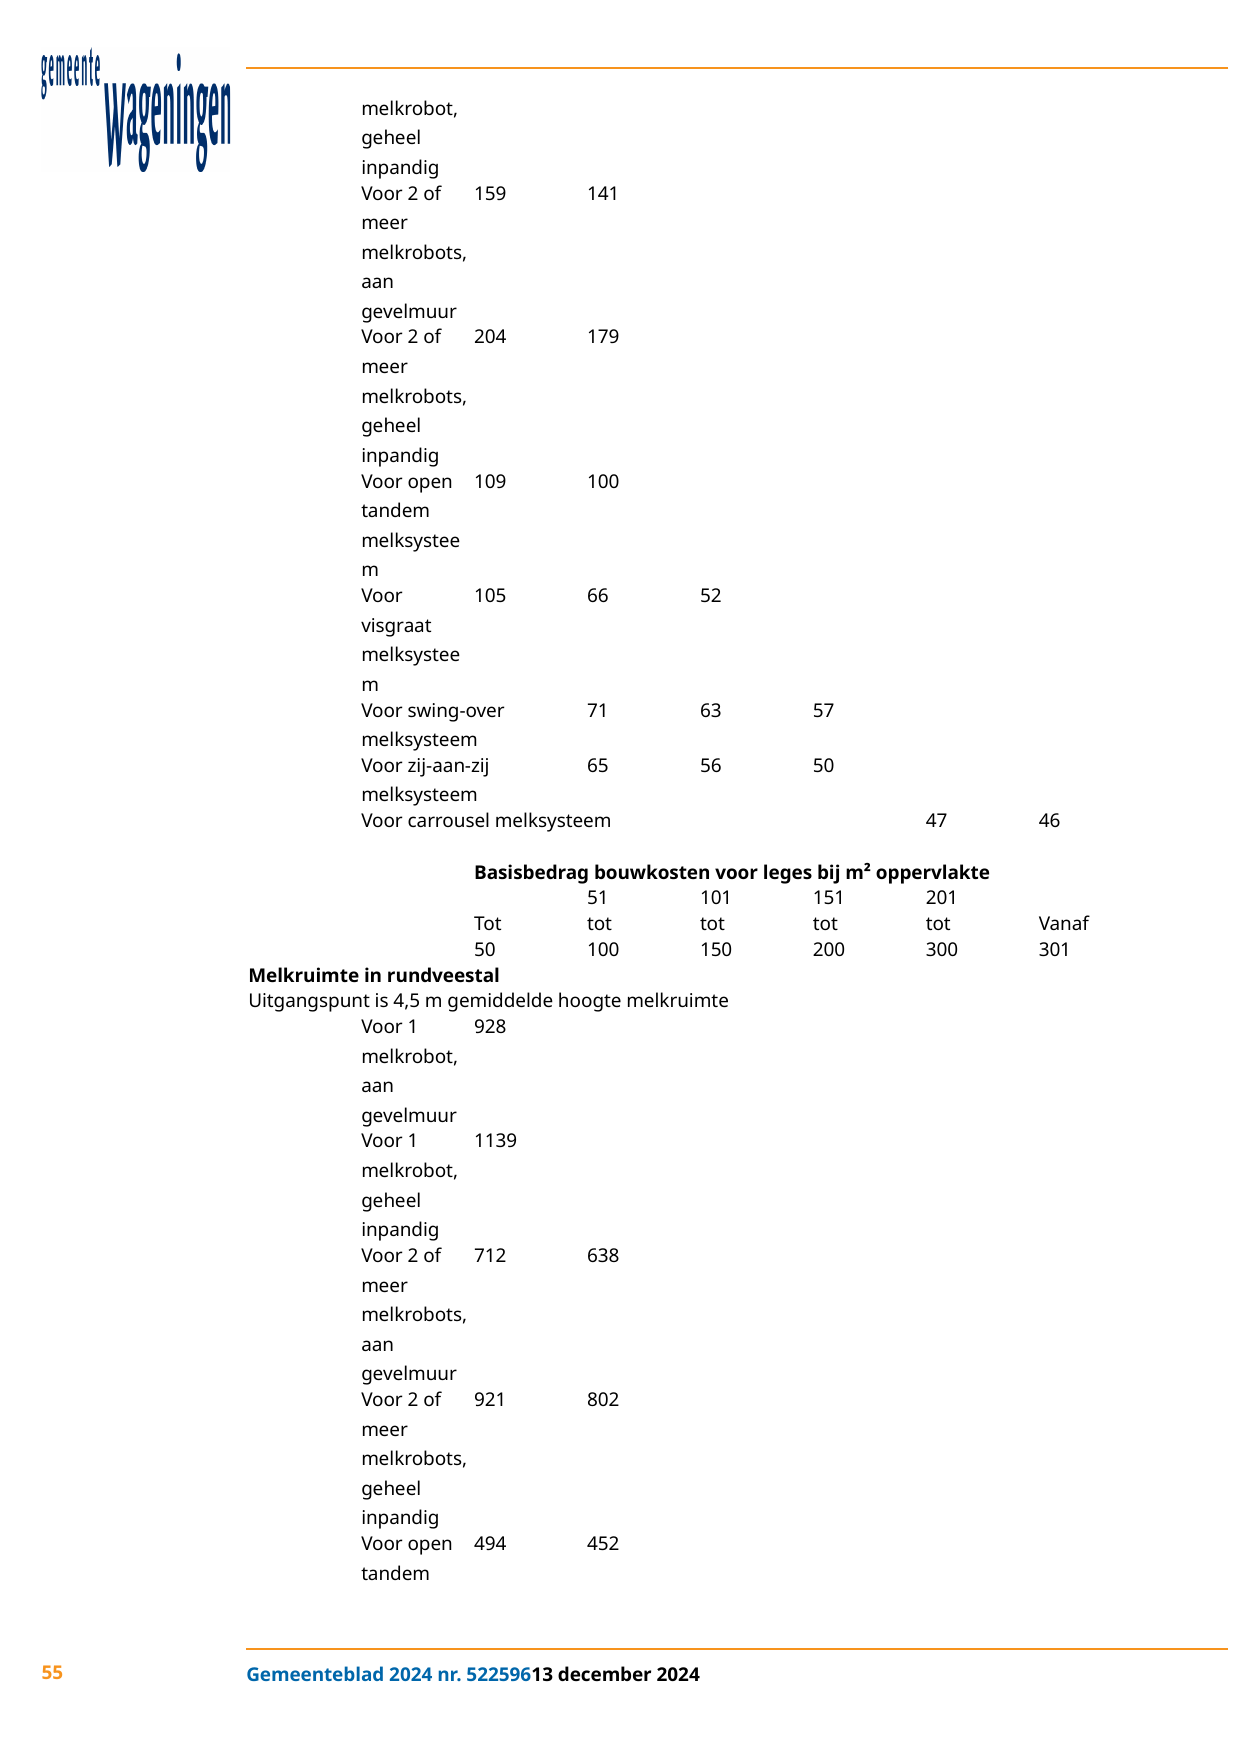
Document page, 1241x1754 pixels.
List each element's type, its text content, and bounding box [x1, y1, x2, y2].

table_cell 50 [474, 936, 587, 962]
table_cell Voor 2 of meer melkrobots, geheel inpandig [361, 324, 474, 468]
table_cell 179 [587, 324, 700, 468]
table_cell melkrobot, geheel inpandig [361, 95, 474, 180]
table_cell [587, 95, 700, 180]
table_cell [813, 582, 926, 697]
table_cell 52 [700, 582, 813, 697]
table_cell [700, 468, 813, 582]
table_cell [248, 936, 361, 962]
table_cell [813, 180, 926, 324]
table_cell [700, 1128, 813, 1242]
table_cell 151 [813, 885, 926, 910]
table_cell [700, 324, 813, 468]
table_cell [248, 1013, 361, 1128]
table_cell [1039, 95, 1152, 180]
table_cell Voor swing-over melksysteem [361, 697, 587, 752]
table_cell [361, 936, 474, 962]
table_cell 100 [587, 936, 700, 962]
table_cell 921 [474, 1386, 587, 1530]
table_cell 65 [587, 752, 700, 807]
table_cell [813, 1128, 926, 1242]
table_cell [926, 988, 1038, 1013]
table_cell 101 [700, 885, 813, 910]
table_cell [1039, 833, 1152, 859]
table_cell [361, 833, 474, 859]
table_cell tot [700, 910, 813, 936]
table_cell [587, 962, 700, 987]
table_cell Vanaf [1039, 910, 1152, 936]
table_cell [813, 468, 926, 582]
table_cell 301 [1039, 936, 1152, 962]
table_cell [248, 885, 361, 910]
table_cell Voor carrousel melksysteem [361, 808, 700, 833]
table_cell Voor 2 of meer melkrobots, aan gevelmuur [361, 180, 474, 324]
table_cell [474, 95, 587, 180]
table_cell 105 [474, 582, 587, 697]
table_cell Melkruimte in rundveestal [248, 962, 587, 987]
table_cell [700, 1242, 813, 1386]
table_cell Voor 2 of meer melkrobots, geheel inpandig [361, 1386, 474, 1530]
table_cell Voor open tandem melksysteem [361, 468, 474, 582]
table_cell [926, 962, 1038, 987]
table_cell [926, 468, 1038, 582]
table_cell tot [926, 910, 1038, 936]
table_cell [1039, 697, 1152, 752]
table_cell [926, 1242, 1038, 1386]
table_cell [1039, 1386, 1152, 1530]
table_cell 712 [474, 1242, 587, 1386]
table_cell [1039, 1013, 1152, 1128]
table_cell [587, 1013, 700, 1128]
table_cell [1039, 962, 1152, 987]
table_cell [926, 582, 1038, 697]
table_cell 47 [926, 808, 1038, 833]
table_cell 452 [587, 1530, 700, 1586]
table_cell Voor 2 of meer melkrobots, aan gevelmuur [361, 1242, 474, 1386]
table_cell [813, 1242, 926, 1386]
table_cell [248, 1530, 361, 1586]
table_cell [1039, 752, 1152, 807]
table_cell [700, 1013, 813, 1128]
table_cell 1139 [474, 1128, 587, 1242]
table_cell [474, 885, 587, 910]
table_cell 109 [474, 468, 587, 582]
table_cell [700, 808, 813, 833]
table_cell Basisbedrag bouwkosten voor leges bij m² oppervlakte [474, 859, 1152, 884]
table_cell [248, 468, 361, 582]
table_cell 802 [587, 1386, 700, 1530]
table_cell 46 [1039, 808, 1152, 833]
table_cell 638 [587, 1242, 700, 1386]
table_cell [700, 1386, 813, 1530]
table_cell 57 [813, 697, 926, 752]
table_cell [248, 180, 361, 324]
table_cell [813, 962, 926, 987]
table_cell 71 [587, 697, 700, 752]
table_cell [474, 833, 587, 859]
table_cell 150 [700, 936, 813, 962]
table_cell [361, 859, 474, 884]
table_cell [248, 1386, 361, 1530]
table_cell 56 [700, 752, 813, 807]
table_cell 50 [813, 752, 926, 807]
table_cell tot [813, 910, 926, 936]
table_cell [926, 95, 1038, 180]
table_cell [813, 1386, 926, 1530]
table_cell [248, 808, 361, 833]
table_cell [248, 324, 361, 468]
table_cell 100 [587, 468, 700, 582]
table_cell [926, 1013, 1038, 1128]
table_cell [926, 1386, 1038, 1530]
table_cell [926, 1530, 1038, 1586]
table_cell Voor zij-aan-zij melksysteem [361, 752, 587, 807]
table_cell Voor 1 melkrobot, aan gevelmuur [361, 1013, 474, 1128]
table_cell [1039, 885, 1152, 910]
table_cell [700, 962, 813, 987]
table_cell 63 [700, 697, 813, 752]
table_cell 928 [474, 1013, 587, 1128]
table_cell [926, 180, 1038, 324]
table_cell 204 [474, 324, 587, 468]
table_cell [813, 808, 926, 833]
picture [41, 47, 231, 172]
table_cell [248, 1242, 361, 1386]
table_cell [1039, 1530, 1152, 1586]
table_cell [1039, 988, 1152, 1013]
table_cell Uitgangspunt is 4,5 m gemiddelde hoogte melkruimte [248, 988, 926, 1013]
table_cell [248, 910, 361, 936]
table_cell [1039, 582, 1152, 697]
table_cell Voor 1 melkrobot, geheel inpandig [361, 1128, 474, 1242]
table_cell [926, 1128, 1038, 1242]
table_cell [700, 833, 813, 859]
table_cell [248, 95, 361, 180]
table_cell [926, 752, 1038, 807]
table_cell [700, 95, 813, 180]
table_cell Tot [474, 910, 587, 936]
table_cell [248, 697, 361, 752]
table_cell [926, 833, 1038, 859]
table_cell 494 [474, 1530, 587, 1586]
table_cell [248, 752, 361, 807]
table_cell [1039, 468, 1152, 582]
table_cell Voor open tandem [361, 1530, 474, 1586]
table_cell [1039, 1242, 1152, 1386]
table_cell [926, 324, 1038, 468]
table_cell [587, 833, 700, 859]
table_cell 141 [587, 180, 700, 324]
table_cell [248, 859, 361, 884]
table_cell 300 [926, 936, 1038, 962]
table_cell 51 [587, 885, 700, 910]
table_cell [587, 1128, 700, 1242]
table_cell [248, 582, 361, 697]
table_cell [1039, 180, 1152, 324]
table_cell 201 [926, 885, 1038, 910]
table_cell Voor visgraat melksysteem [361, 582, 474, 697]
table_cell 66 [587, 582, 700, 697]
table_cell [813, 95, 926, 180]
table_cell [813, 833, 926, 859]
table_cell [813, 1013, 926, 1128]
table_cell [248, 833, 361, 859]
table_cell 200 [813, 936, 926, 962]
table_cell [926, 697, 1038, 752]
table_cell [361, 910, 474, 936]
table_cell [1039, 1128, 1152, 1242]
table_cell [361, 885, 474, 910]
table_cell [248, 1128, 361, 1242]
table_cell [813, 1530, 926, 1586]
table_cell [700, 180, 813, 324]
table_cell tot [587, 910, 700, 936]
table_cell [813, 324, 926, 468]
table_cell [1039, 324, 1152, 468]
table_cell 159 [474, 180, 587, 324]
table_cell [700, 1530, 813, 1586]
